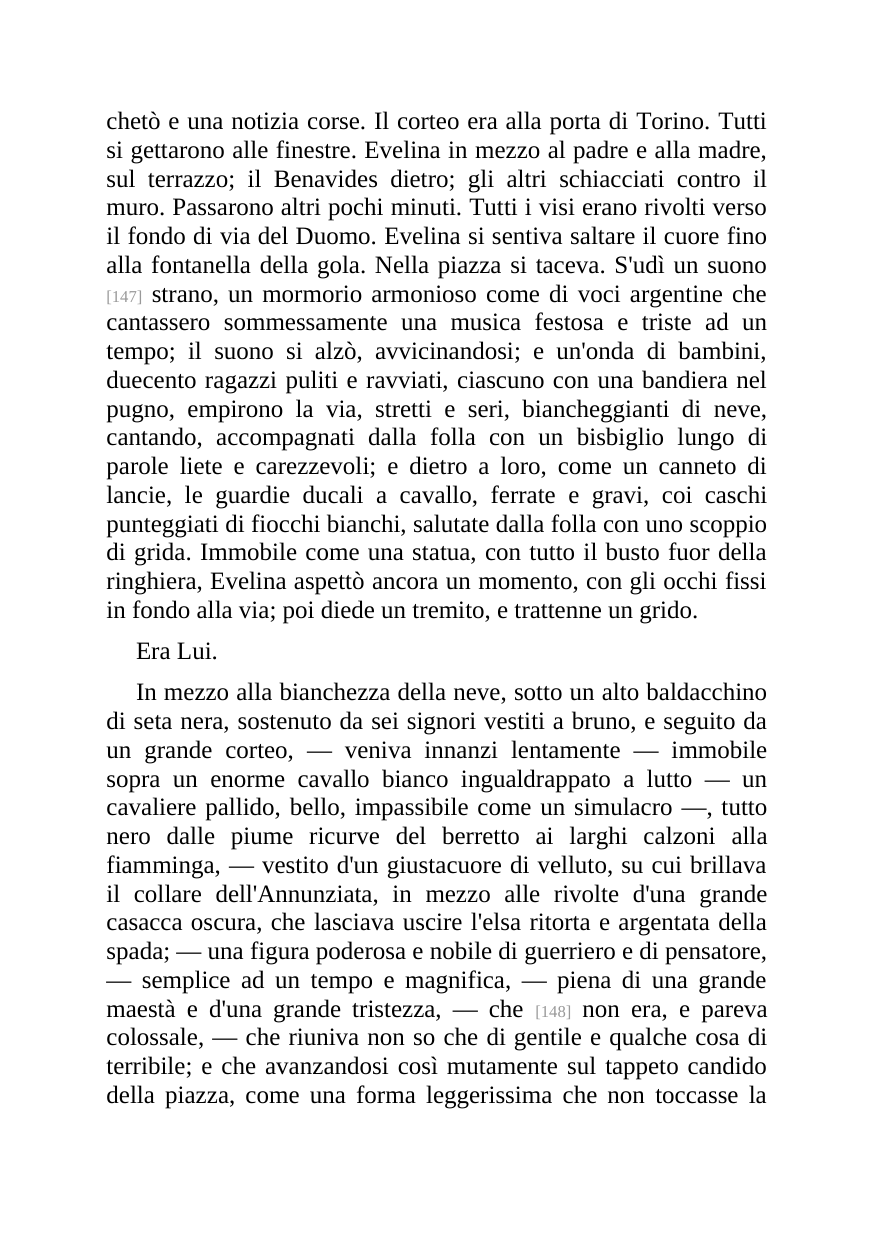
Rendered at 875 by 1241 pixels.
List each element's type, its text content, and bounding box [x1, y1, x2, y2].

text Era Lui. [106, 636, 768, 665]
text In mezzo alla bianchezza della neve, sotto un alto baldacchino di seta nera, sostenuto da sei signori vestiti a bruno, e seguito da un grande corteo, — veniva innanzi lentamente — immobile sopra un enorme cavallo bianco ingualdrappato a lutto — un cavaliere pallido, bello, impassibile come un simulacro —, tutto nero dalle piume ricurve del berretto ai larghi calzoni alla fiamminga, — vestito d'un giustacuore di velluto, su cui brillava il collare dell'Annunziata, in mezzo alle rivolte d'una grande casacca oscura, che lasciava uscire l'elsa ritorta e argentata della spada; — una figura poderosa e nobile di guerriero e di pensatore, — semplice ad un tempo e magnifica, — piena di una grande maestà e d'una grande tristezza, — che [148] non era, e pareva colossale, — che riuniva non so che di gentile e qualche cosa di terribile; e che avanzandosi così mutamente sul tappeto candido della piazza, come una forma leggerissima che non toccasse la [106, 677, 768, 1109]
text chetò e una notizia corse. Il corteo era alla porta di Torino. Tutti si gettarono alle finestre. Evelina in mezzo al padre e alla madre, sul terrazzo; il Benavides dietro; gli altri schiacciati contro il muro. Passarono altri pochi minuti. Tutti i visi erano rivolti verso il fondo di via del Duomo. Evelina si sentiva saltare il cuore fino alla fontanella della gola. Nella piazza si taceva. S'udì un suono [147] strano, un mormorio armonioso come di voci argentine che cantassero sommessamente una musica festosa e triste ad un tempo; il suono si alzò, avvicinandosi; e un'onda di bambini, duecento ragazzi puliti e ravviati, ciascuno con una bandiera nel pugno, empirono la via, stretti e seri, biancheggianti di neve, cantando, accompagnati dalla folla con un bisbiglio lungo di parole liete e carezzevoli; e dietro a loro, come un canneto di lancie, le guardie ducali a cavallo, ferrate e gravi, coi caschi punteggiati di fiocchi bianchi, salutate dalla folla con uno scoppio di grida. Immobile come una statua, con tutto il busto fuor della ringhiera, Evelina aspettò ancora un momento, con gli occhi fissi in fondo alla via; poi diede un tremito, e trattenne un grido. [106, 106, 768, 624]
